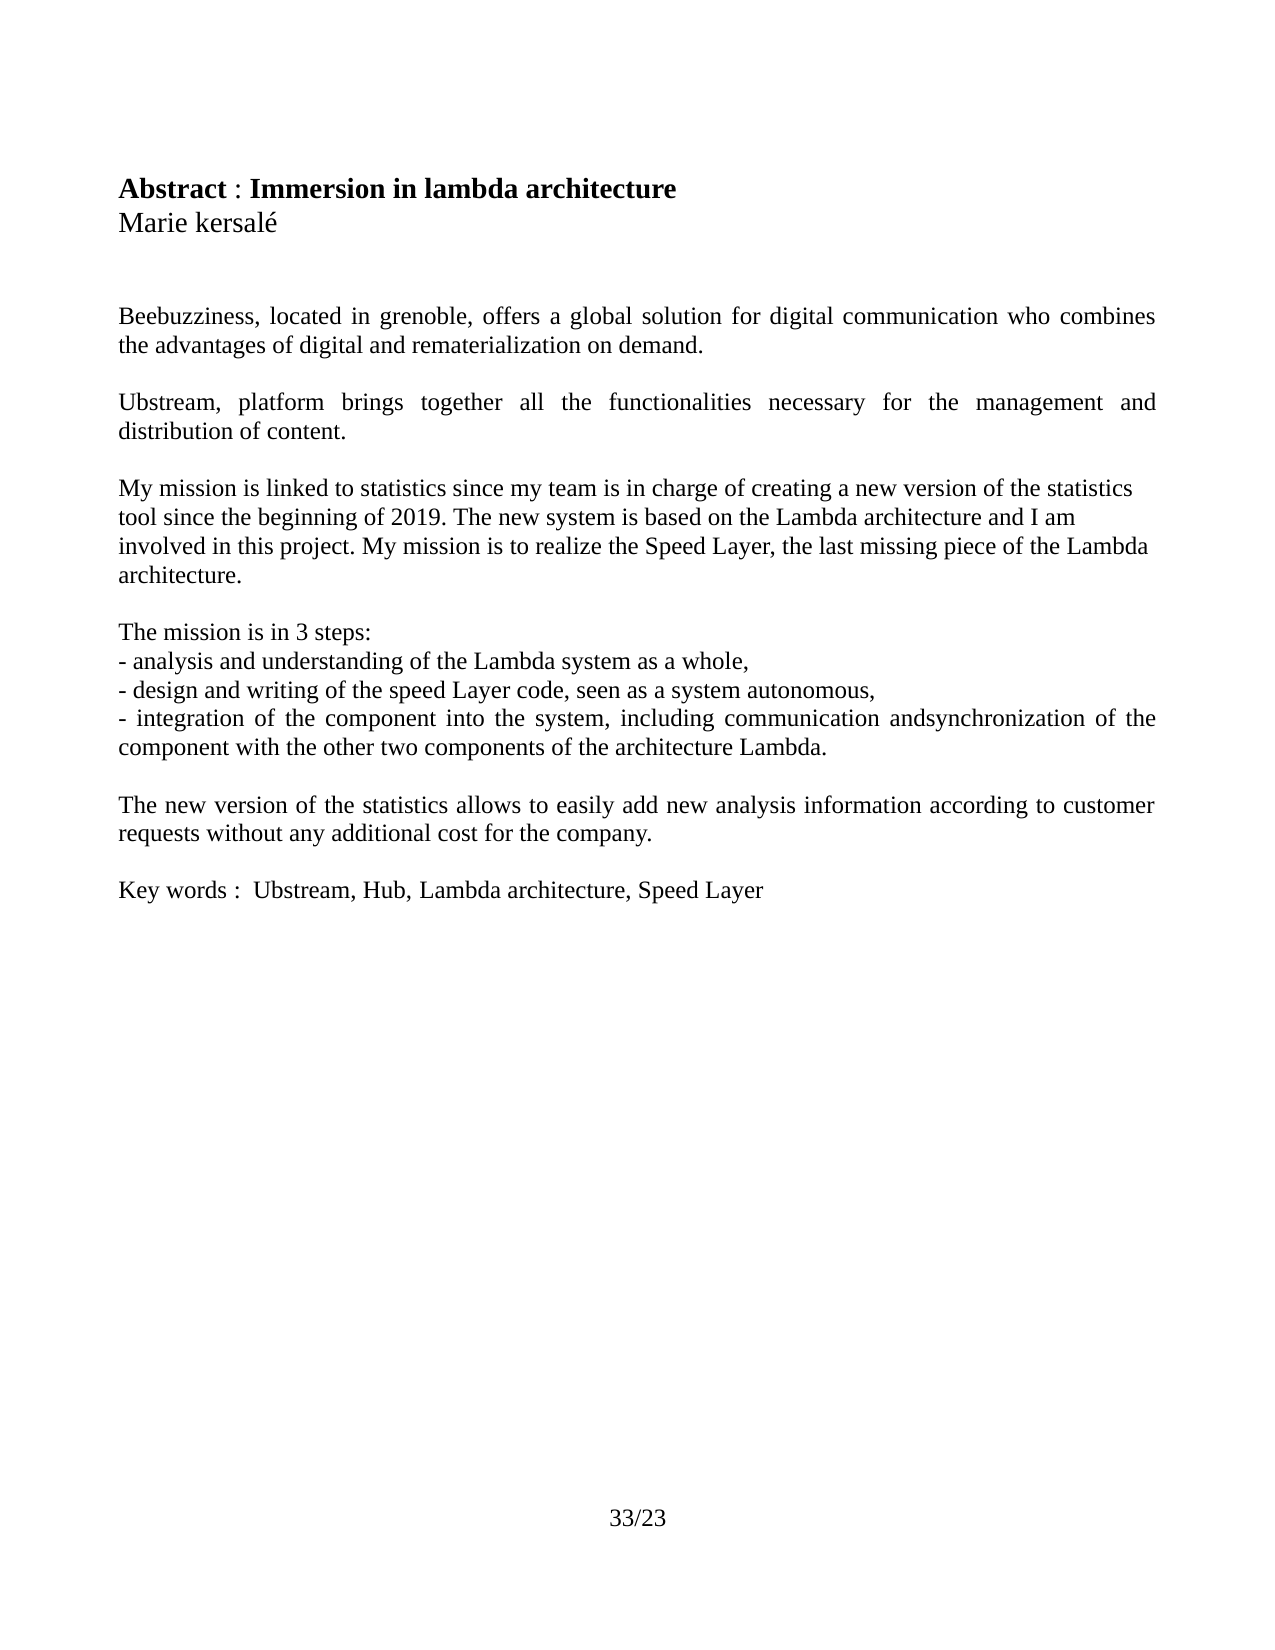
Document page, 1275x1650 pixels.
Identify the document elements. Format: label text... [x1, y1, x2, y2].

text The new version of the statistics allows to easily add new analysis information according to customer requests without any additional cost for the company. [118, 790, 1157, 847]
text - integration of the component into the system, including communication andsynchronization of the component with the other two components of the architecture Lambda. [118, 703, 1157, 761]
text Marie kersalé [118, 205, 1157, 239]
text - analysis and understanding of the Lambda system as a whole, [118, 646, 1157, 675]
text Abstract : Immersion in lambda architecture [118, 172, 1157, 205]
text Key words : Ubstream, Hub, Lambda architecture, Speed Layer [118, 871, 1157, 905]
text Beebuzziness, located in grenoble, offers a global solution for digital communication who combines the advantages of digital and rematerialization on demand. [118, 301, 1157, 358]
text Ubstream, platform brings together all the functionalities necessary for the management and distribution of content. [118, 387, 1157, 445]
text My mission is linked to statistics since my team is in charge of creating a new version of the statistics tool since the beginning of 2019. The new system is based on the Lambda architecture and I am involved in this project. My mission is to realize the Speed Layer, the last missing piece of the Lambda architecture. [118, 473, 1157, 588]
text - design and writing of the speed Layer code, seen as a system autonomous, [118, 675, 1157, 703]
text The mission is in 3 steps: [118, 617, 1157, 646]
